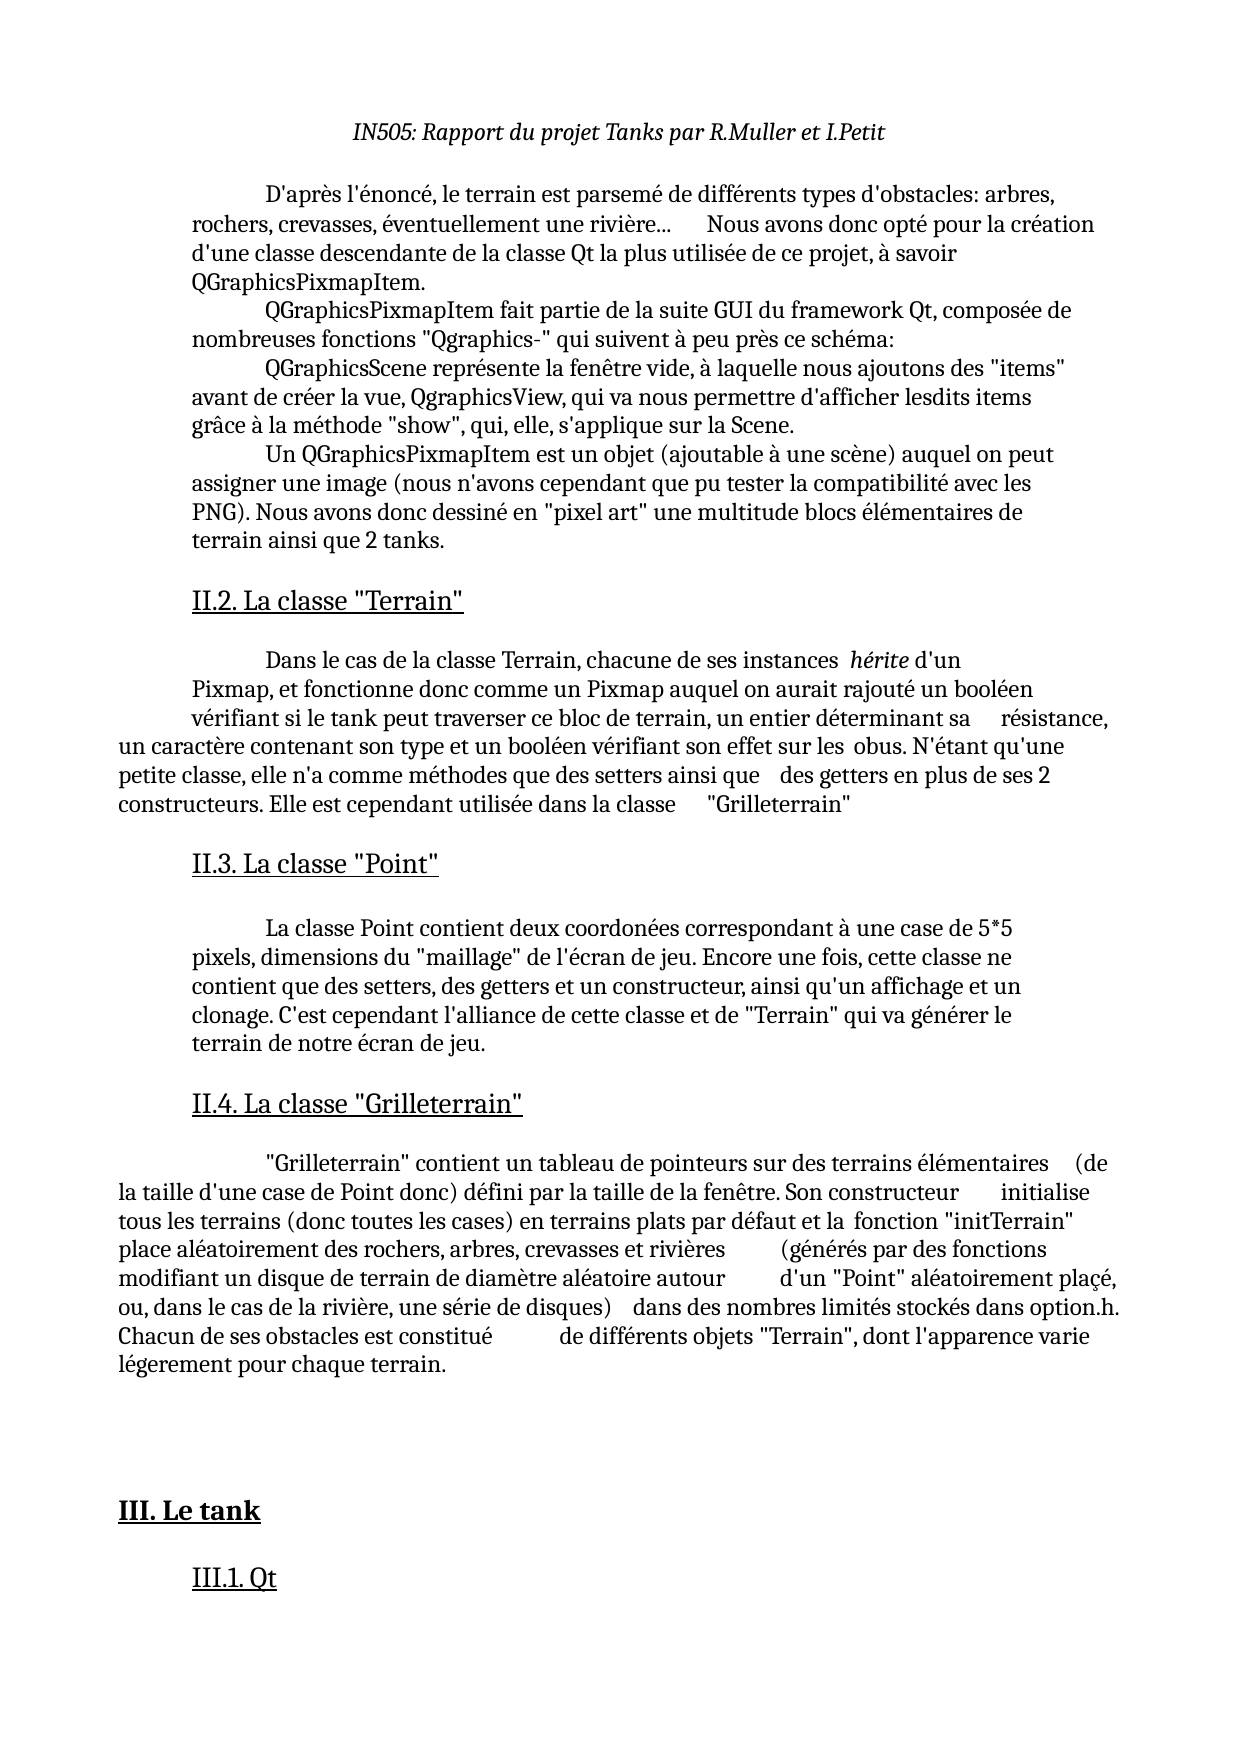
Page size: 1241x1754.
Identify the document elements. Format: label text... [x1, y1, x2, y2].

text II.2. La classe "Terrain" [118, 584, 1122, 617]
text avant de créer la vue, QgraphicsView, qui va nous permettre d'afficher lesdits items grâce à la méthode "show", qui, elle, s'applique sur la Scene. Un QGraphicsPixmapItem est un objet (ajoutable à une scène) auquel on peut assigner une image (nous n'avons cependant que pu tester la compatibilité avec les PNG). Nous avons donc dessiné en "pixel art" une multitude blocs élémentaires de terrain ainsi que 2 tanks. [118, 382, 1122, 555]
text Dans le cas de la classe Terrain, chacune de ses instances hérite d'un Pixmap, et fonctionne donc comme un Pixmap auquel on aurait rajouté un booléen vérifiant si le tank peut traverser ce bloc de terrain, un entier déterminant sa résistance, un caractère contenant son type et un booléen vérifiant son effet sur les obus. N'étant qu'une petite classe, elle n'a comme méthodes que des setters ainsi que des getters en plus de ses 2 constructeurs. Elle est cependant utilisée dans la classe "Grilleterrain" [118, 646, 1122, 818]
text "Grilleterrain" contient un tableau de pointeurs sur des terrains élémentaires (de la taille d'une case de Point donc) défini par la taille de la fenêtre. Son constructeur initialise tous les terrains (donc toutes les cases) en terrains plats par défaut et la fonction "initTerrain" place aléatoirement des rochers, arbres, crevasses et rivières (générés par des fonctions modifiant un disque de terrain de diamètre aléatoire autour d'un "Point" aléatoirement plaçé, ou, dans le cas de la rivière, une série de disques) dans des nombres limités stockés dans option.h. Chacun de ses obstacles est constitué de différents objets "Terrain", dont l'apparence varie légerement pour chaque terrain. [118, 1149, 1122, 1379]
text QGraphicsScene représente la fenêtre vide, à laquelle nous ajoutons des "items" [118, 354, 1122, 382]
text II.4. La classe "Grilleterrain" [118, 1087, 1122, 1120]
text II.3. La classe "Point" [118, 847, 1122, 881]
text La classe Point contient deux coordonées correspondant à une case de 5*5 pixels, dimensions du "maillage" de l'écran de jeu. Encore une fois, cette classe ne contient que des setters, des getters et un constructeur, ainsi qu'un affichage et un clonage. C'est cependant l'alliance de cette classe et de "Terrain" qui va générer le terrain de notre écran de jeu. [118, 914, 1122, 1058]
text D'après l'énoncé, le terrain est parsemé de différents types d'obstacles: arbres, rochers, crevasses, éventuellement une rivière... Nous avons donc opté pour la création d'une classe descendante de la classe Qt la plus utilisée de ce projet, à savoir QGraphicsPixmapItem. QGraphicsPixmapItem fait partie de la suite GUI du framework Qt, composée de nombreuses fonctions "Qgraphics-" qui suivent à peu près ce schéma: [118, 176, 1122, 354]
text III.1. Qt [118, 1561, 1122, 1595]
text III. Le tank [118, 1494, 1122, 1528]
